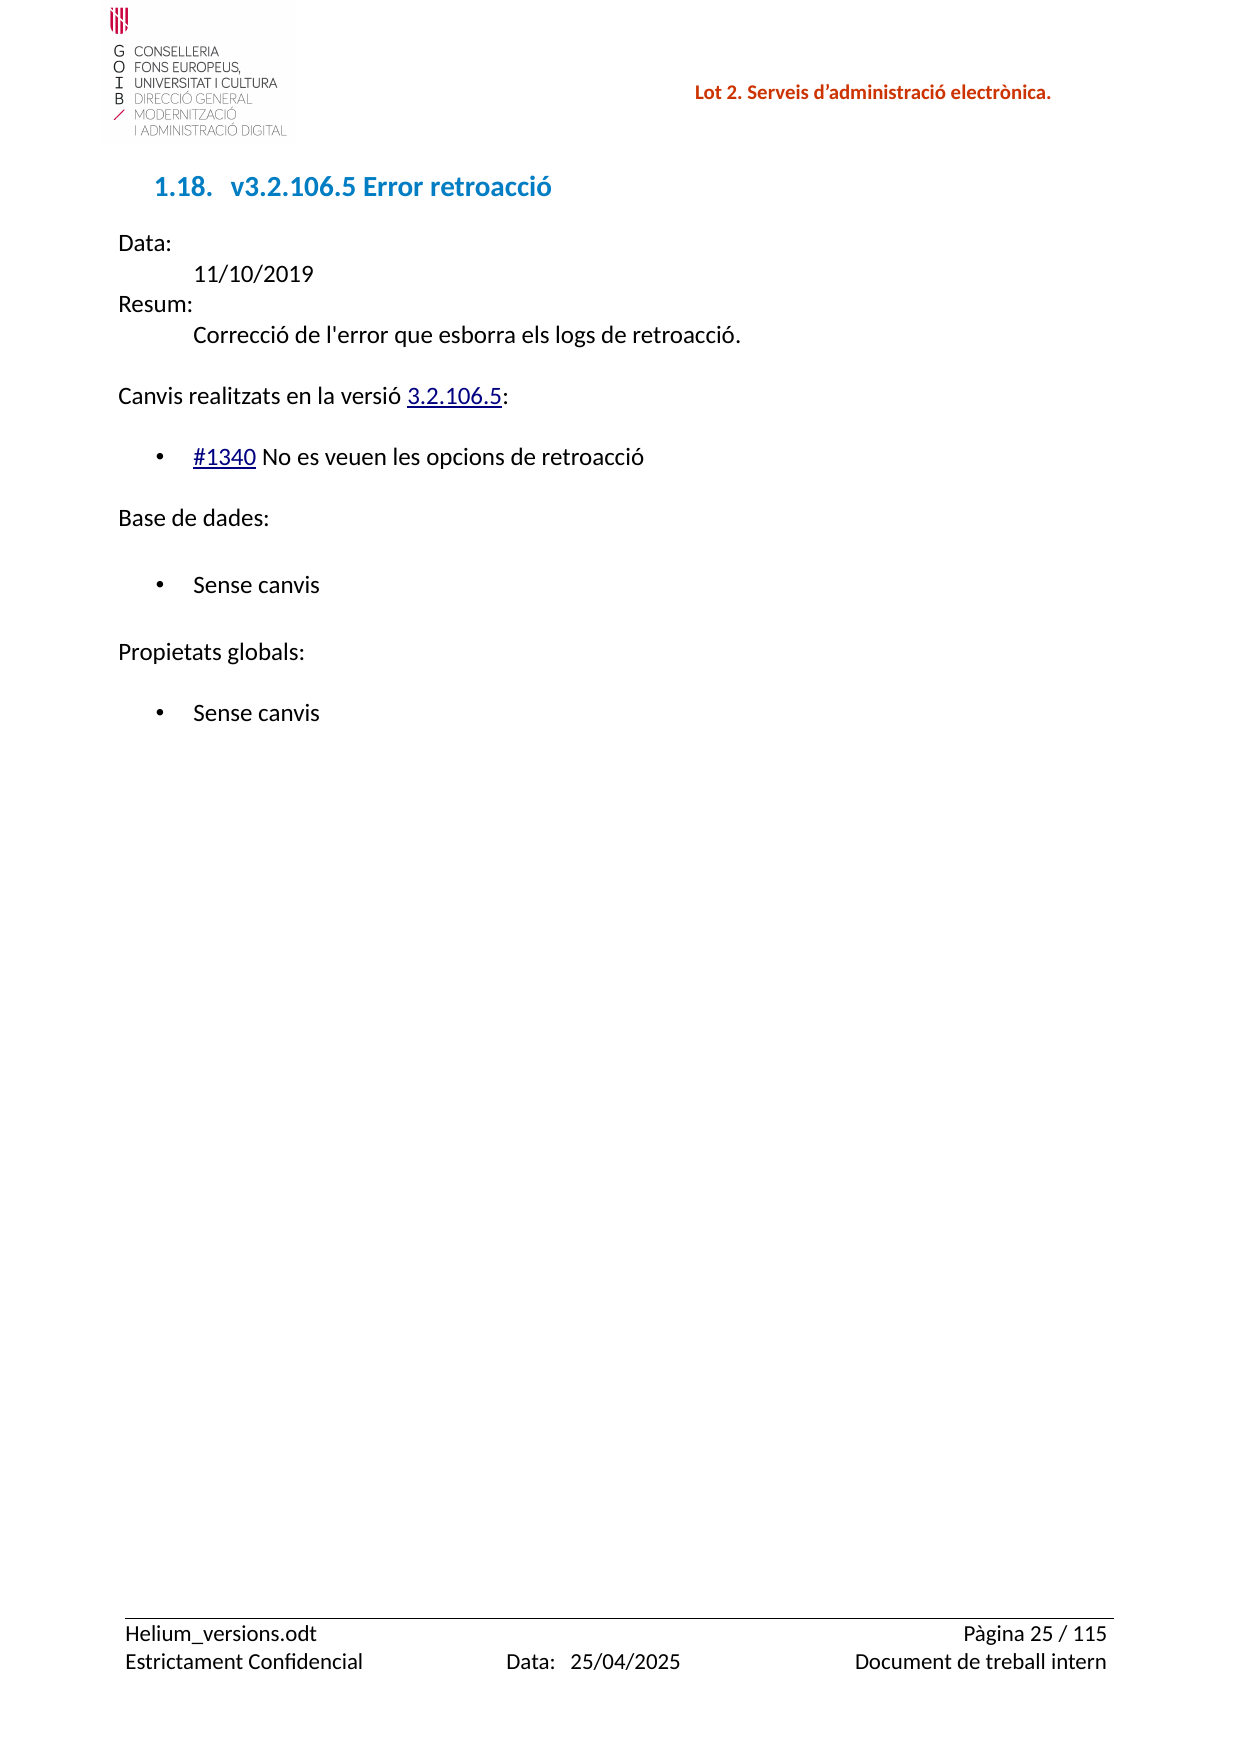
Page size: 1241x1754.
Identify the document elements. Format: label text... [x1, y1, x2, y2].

text Base de dades: [118, 502, 1122, 533]
text Data: [118, 228, 1122, 258]
text Canvis realitzats en la versió 3.2.106.5: [118, 380, 1122, 411]
list Sense canvis [156, 697, 1122, 728]
text 11/10/2019 [118, 258, 1122, 289]
text Resum: [118, 289, 1122, 319]
text Propietats globals: [118, 636, 1122, 667]
text Correcció de l'error que esborra els logs de retroacció. [118, 319, 1122, 350]
list Sense canvis [156, 569, 1122, 600]
picture [100, 0, 297, 144]
list #1340 No es veuen les opcions de retroacció [156, 441, 1122, 472]
subtitle v3.2.106.5 Error retroacció [153, 168, 1122, 204]
